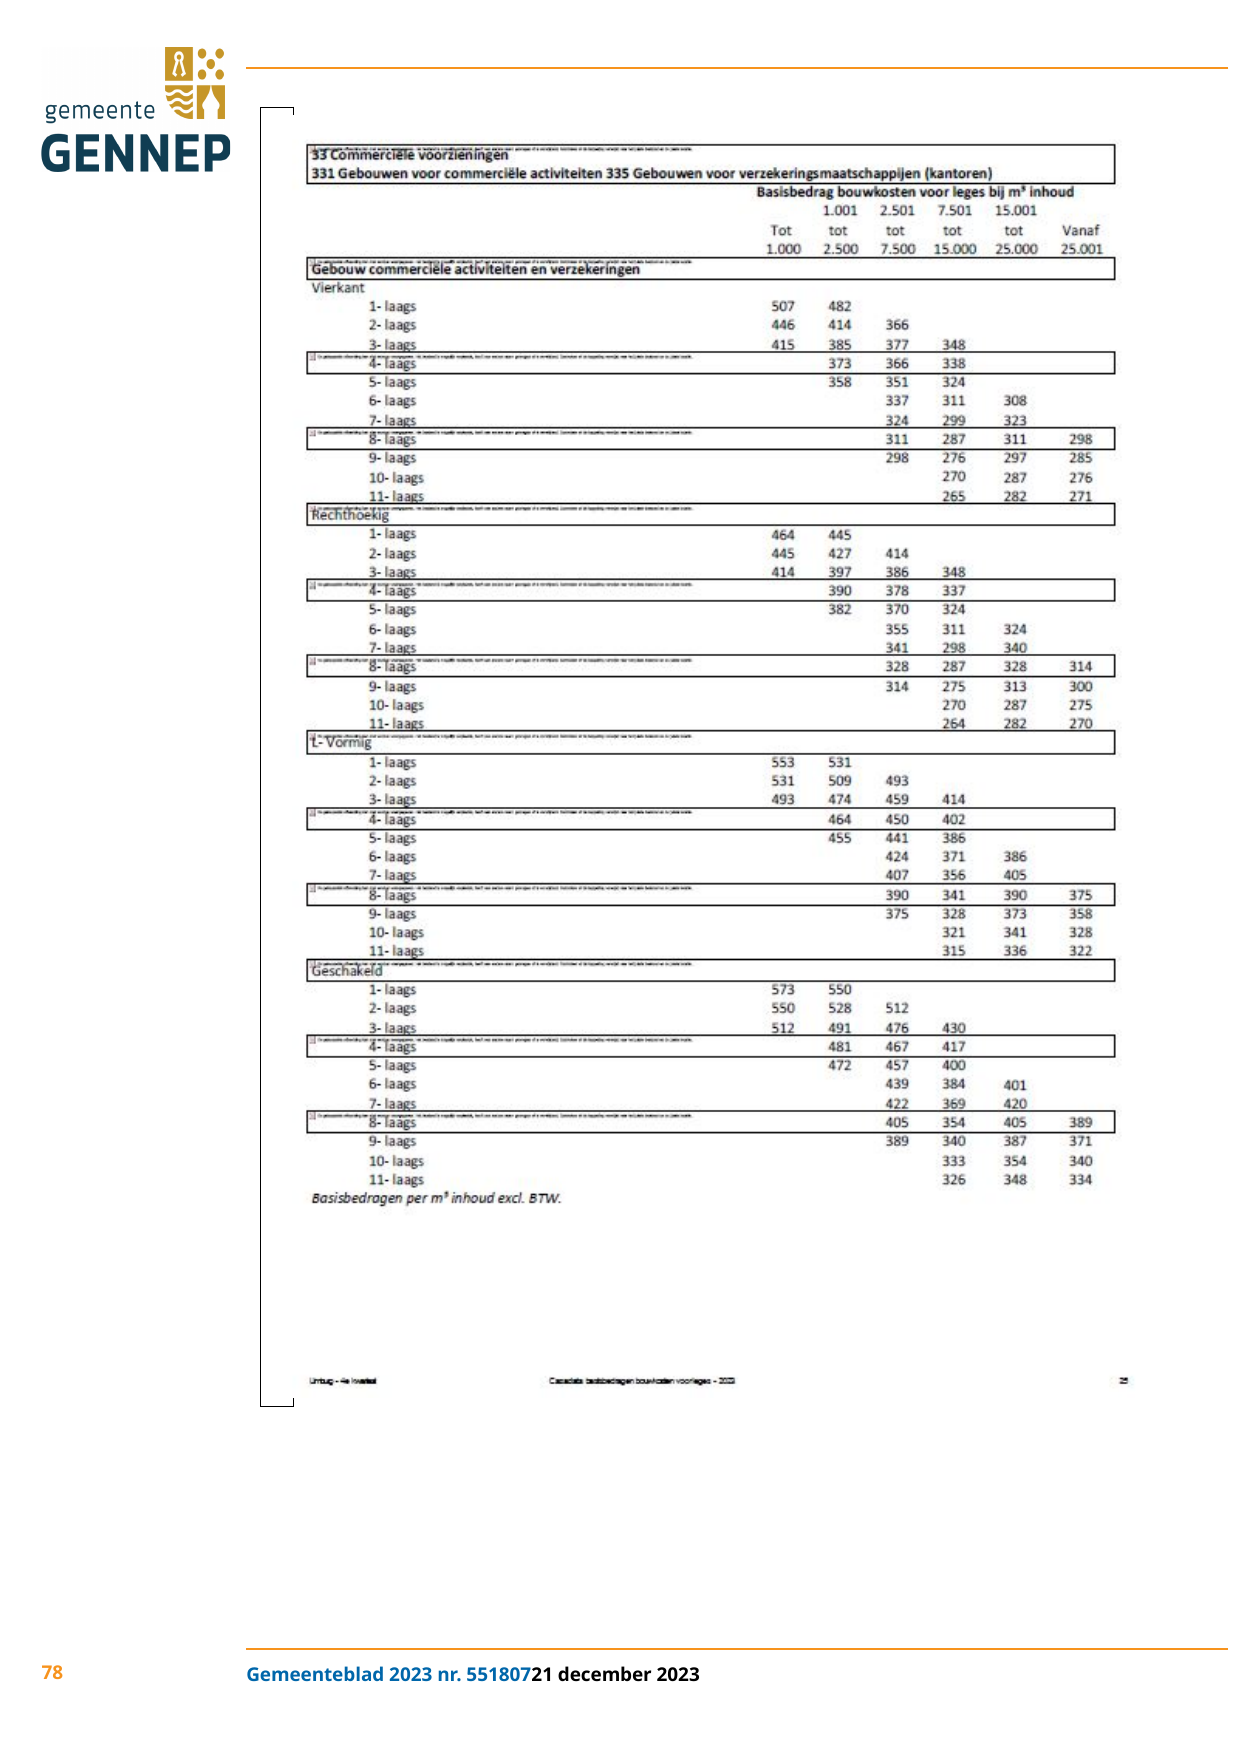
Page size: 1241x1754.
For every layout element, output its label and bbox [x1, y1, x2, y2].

picture [41, 47, 231, 172]
picture [268, 115, 1173, 1398]
